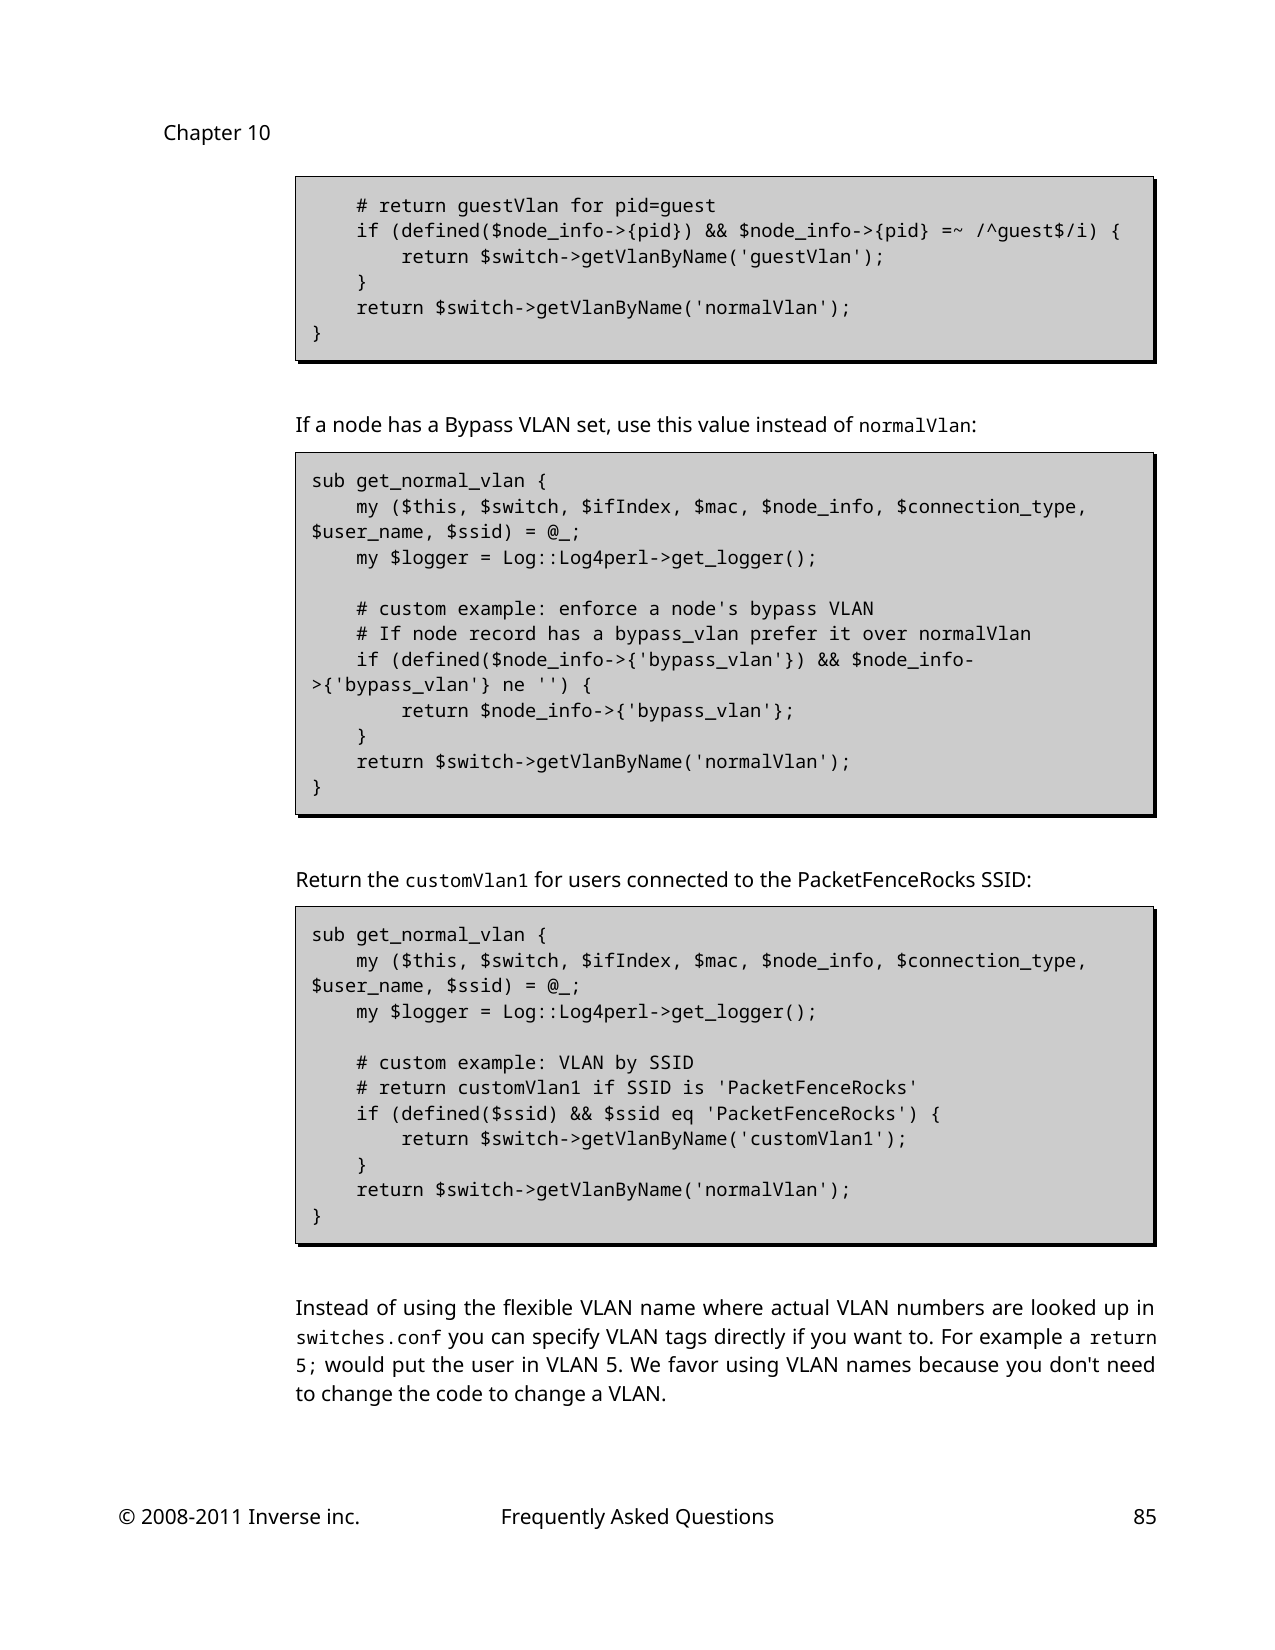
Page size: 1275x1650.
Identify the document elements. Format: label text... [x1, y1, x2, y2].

text If a node has a Bypass VLAN set, use this value instead of normalVlan: [295, 411, 1157, 439]
text Return the customVlan1 for users connected to the PacketFenceRocks SSID: [295, 865, 1157, 893]
text Instead of using the flexible VLAN name where actual VLAN numbers are looked up in switches.conf you can specify VLAN tags directly if you want to. For example a return 5; would put the user in VLAN 5. We favor using VLAN names because you don't need to change the code to change a VLAN. [295, 1293, 1157, 1407]
text sub get_normal_vlan { my ($this, $switch, $ifIndex, $mac, $node_info, $connection_type, $user_name, $ssid) = @_; my $logger = Log::Log4perl->get_logger(); # custom example: VLAN by SSID # return customVlan1 if SSID is 'PacketFenceRocks' if (defined($ssid) && $ssid eq 'PacketFenceRocks') { return $switch->getVlanByName('customVlan1'); } return $switch->getVlanByName('normalVlan'); } [296, 907, 1153, 1243]
text sub get_normal_vlan { my ($this, $switch, $ifIndex, $mac, $node_info, $connection_type, $user_name, $ssid) = @_; my $logger = Log::Log4perl->get_logger(); # custom example: enforce a node's bypass VLAN # If node record has a bypass_vlan prefer it over normalVlan if (defined($node_info->{'bypass_vlan'}) && $node_info->{'bypass_vlan'} ne '') { return $node_info->{'bypass_vlan'}; } return $switch->getVlanByName('normalVlan'); } [296, 453, 1153, 814]
text # return guestVlan for pid=guest if (defined($node_info->{pid}) && $node_info->{pid} =~ /^guest$/i) { return $switch->getVlanByName('guestVlan'); } return $switch->getVlanByName('normalVlan'); } [296, 177, 1153, 360]
